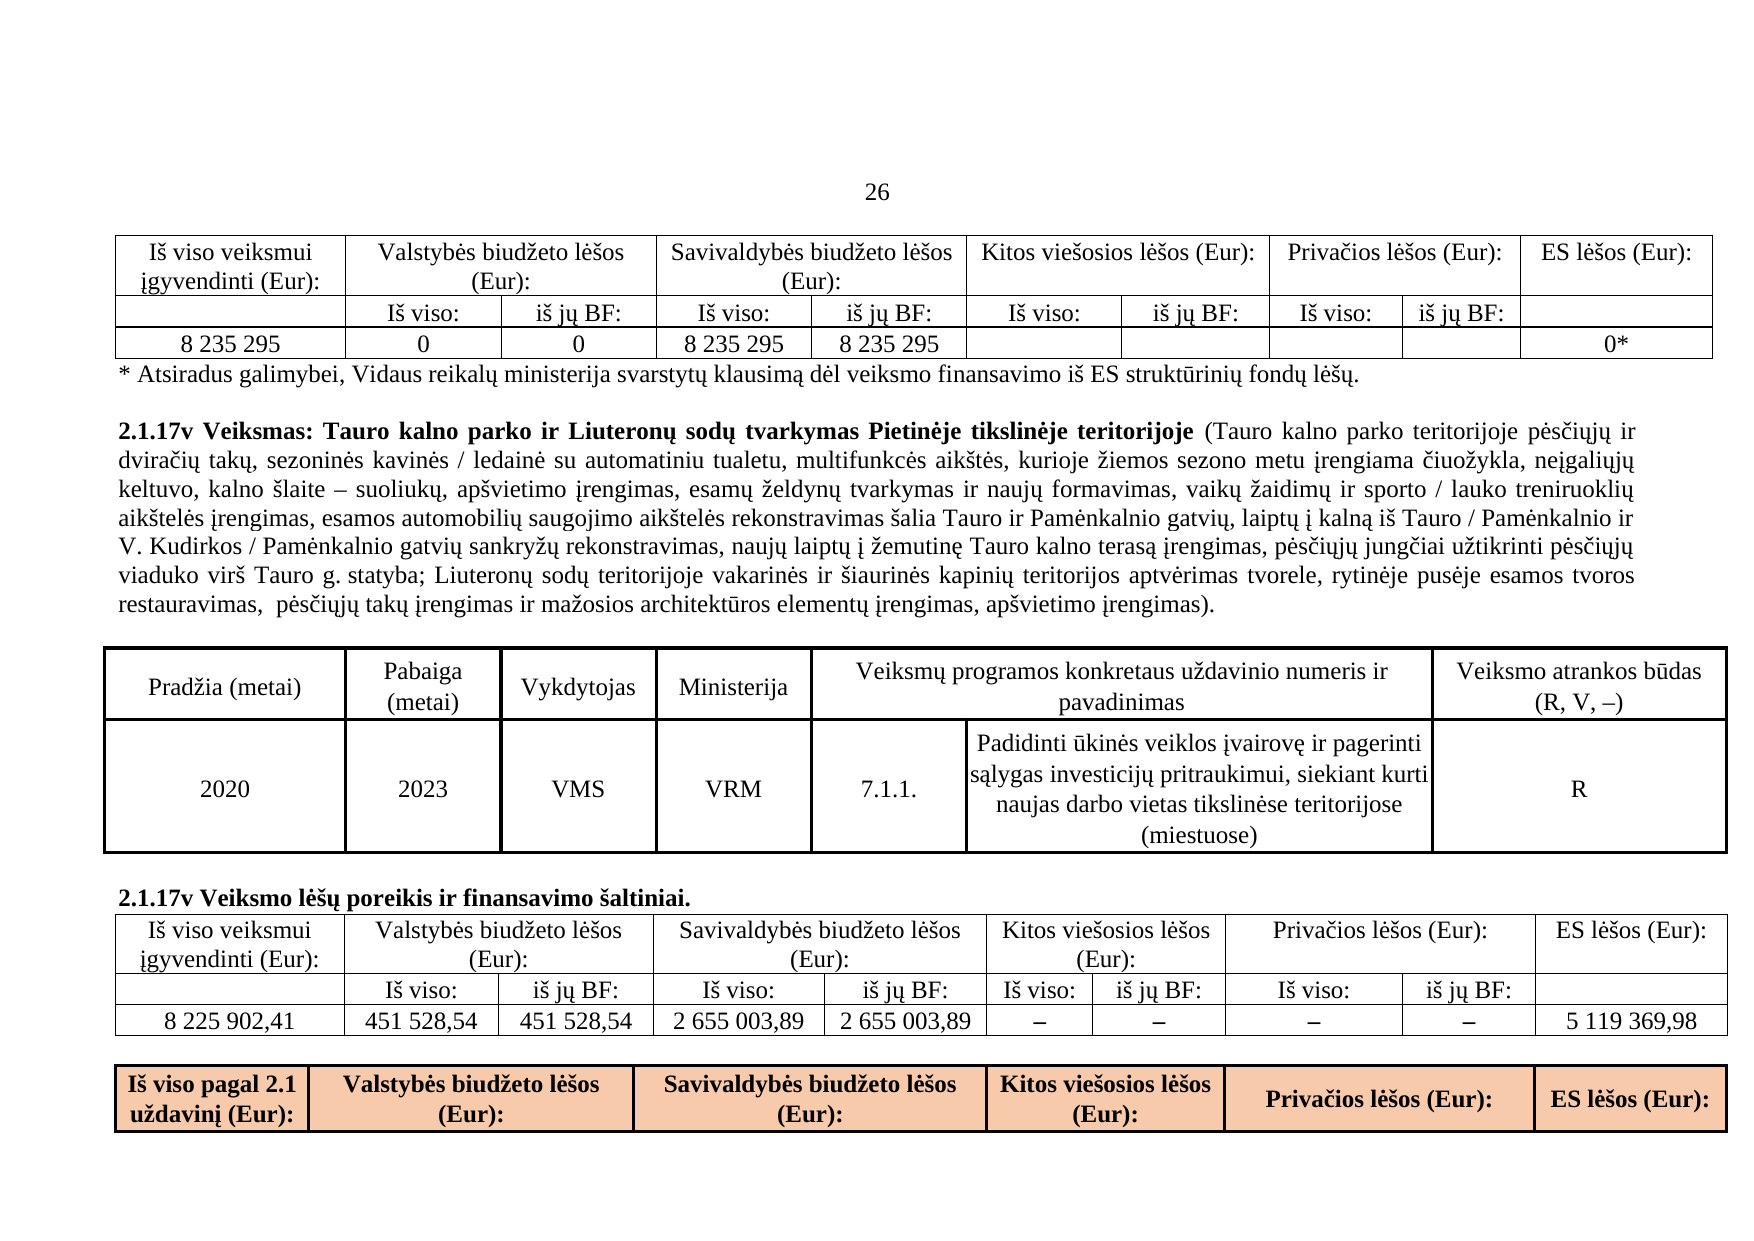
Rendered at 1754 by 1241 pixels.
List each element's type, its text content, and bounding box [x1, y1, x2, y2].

table_header Kitos viešosios lėšos (Eur): [987, 915, 1225, 973]
table_header ES lėšos (Eur): [1536, 1067, 1725, 1130]
table_cell 5 119 369,98 [1536, 1005, 1727, 1035]
table_cell Iš viso: [1270, 296, 1402, 326]
table_header Valstybės biudžeto lėšos (Eur): [346, 236, 656, 295]
table_cell [1536, 974, 1727, 1004]
table_cell Iš viso: [345, 974, 498, 1004]
table_header ES lėšos (Eur): [1536, 915, 1727, 973]
table_cell [116, 296, 345, 326]
table_cell [116, 974, 344, 1004]
table_cell iš jų BF: [502, 296, 656, 326]
table_header Veiksmų programos konkretaus uždavinio numeris ir pavadinimas [813, 650, 1431, 718]
table_cell [1403, 328, 1520, 358]
table_header Kitos viešosios lėšos (Eur): [967, 236, 1269, 295]
table_header Iš viso veiksmui įgyvendinti (Eur): [116, 236, 345, 295]
text 2.1.17v Veiksmas: Tauro kalno parko ir Liuteronų sodų tvarkymas Pietinėje tikslinėje teritorijoje (Tauro kalno parko teritorijoje pėsčiųjų ir dviračių takų, sezoninės kavinės / ledainė su automatiniu tualetu, multifunkcės aikštės, kurioje žiemos sezono metu įrengiama čiuožykla, neįgaliųjų keltuvo, kalno šlaite – suoliukų, apšvietimo įrengimas, esamų želdynų tvarkymas ir naujų formavimas, vaikų žaidimų ir sporto / lauko treniruoklių aikštelės įrengimas, esamos automobilių saugojimo aikštelės rekonstravimas šalia Tauro ir Pamėnkalnio gatvių, laiptų į kalną iš Tauro / Pamėnkalnio ir V. Kudirkos / Pamėnkalnio gatvių sankryžų rekonstravimas, naujų laiptų į žemutinę Tauro kalno terasą įrengimas, pėsčiųjų jungčiai užtikrinti pėsčiųjų viaduko virš Tauro g. statyba; Liuteronų sodų teritorijoje vakarinės ir šiaurinės kapinių teritorijos aptvėrimas tvorele, rytinėje pusėje esamos tvoros restauravimas, pėsčiųjų takų įrengimas ir mažosios architektūros elementų įrengimas, apšvietimo įrengimas). [118, 416, 1636, 618]
table_cell VMS [503, 721, 655, 851]
table_header Iš viso pagal 2.1 uždavinį (Eur): [117, 1067, 307, 1130]
table_cell 2 655 003,89 [654, 1005, 824, 1035]
table_header Valstybės biudžeto lėšos (Eur): [310, 1067, 632, 1130]
table_cell 451 528,54 [345, 1005, 498, 1035]
table_header Vykdytojas [503, 650, 655, 718]
table_cell 451 528,54 [499, 1005, 653, 1035]
table_header Ministerija [658, 650, 810, 718]
table_cell R [1434, 721, 1725, 851]
table_cell 8 235 295 [657, 328, 811, 358]
table_cell iš jų BF: [499, 974, 653, 1004]
table_cell Iš viso: [657, 296, 811, 326]
table_header Pradžia (metai) [106, 650, 344, 718]
table_header Savivaldybės biudžeto lėšos (Eur): [657, 236, 966, 295]
text 2.1.17v Veiksmo lėšų poreikis ir finansavimo šaltiniai. [118, 883, 1632, 912]
table_cell [1270, 328, 1402, 358]
table_cell iš jų BF: [1403, 974, 1535, 1004]
table_cell iš jų BF: [825, 974, 986, 1004]
table_cell 2020 [106, 721, 344, 851]
table_cell Iš viso: [654, 974, 824, 1004]
table_cell Iš viso: [967, 296, 1121, 326]
table_header Privačios lėšos (Eur): [1226, 1067, 1533, 1130]
table_cell – [1093, 1005, 1225, 1035]
table_cell iš jų BF: [1122, 296, 1269, 326]
table_cell iš jų BF: [1403, 296, 1520, 326]
table_cell iš jų BF: [1093, 974, 1225, 1004]
table_cell [1521, 296, 1712, 326]
table_cell 0 [346, 328, 501, 358]
table_cell – [1403, 1005, 1535, 1035]
table_cell Iš viso: [346, 296, 501, 326]
table_header Privačios lėšos (Eur): [1270, 236, 1520, 295]
table_cell 0* [1521, 328, 1712, 358]
table_cell 0 [502, 328, 656, 358]
table_cell Iš viso: [987, 974, 1092, 1004]
table_header Valstybės biudžeto lėšos (Eur): [345, 915, 653, 973]
table_cell 2023 [347, 721, 499, 851]
table_header Savivaldybės biudžeto lėšos (Eur): [654, 915, 986, 973]
table_cell – [1226, 1005, 1402, 1035]
table_header Veiksmo atrankos būdas (R, V, –) [1434, 650, 1725, 718]
table_cell 8 235 295 [116, 328, 345, 358]
table_cell [967, 328, 1121, 358]
table_cell [1122, 328, 1269, 358]
table_cell 7.1.1. [813, 721, 965, 851]
text * Atsiradus galimybei, Vidaus reikalų ministerija svarstytų klausimą dėl veiksmo finansavimo iš ES struktūrinių fondų lėšų. [118, 359, 1636, 388]
table_cell Padidinti ūkinės veiklos įvairovę ir pagerinti sąlygas investicijų pritraukimui, siekiant kurti naujas darbo vietas tikslinėse teritorijose (miestuose) [968, 721, 1431, 851]
table_cell – [987, 1005, 1092, 1035]
table_header Privačios lėšos (Eur): [1226, 915, 1535, 973]
table_header Pabaiga (metai) [347, 650, 499, 718]
table_cell 8 235 295 [812, 328, 966, 358]
table_header Iš viso veiksmui įgyvendinti (Eur): [116, 915, 344, 973]
table_cell Iš viso: [1226, 974, 1402, 1004]
table_cell VRM [658, 721, 810, 851]
table_header Kitos viešosios lėšos (Eur): [988, 1067, 1223, 1130]
table_cell 2 655 003,89 [825, 1005, 986, 1035]
table_header Savivaldybės biudžeto lėšos (Eur): [635, 1067, 985, 1130]
table_cell 8 225 902,41 [116, 1005, 344, 1035]
table_cell iš jų BF: [812, 296, 966, 326]
table_header ES lėšos (Eur): [1521, 236, 1712, 295]
